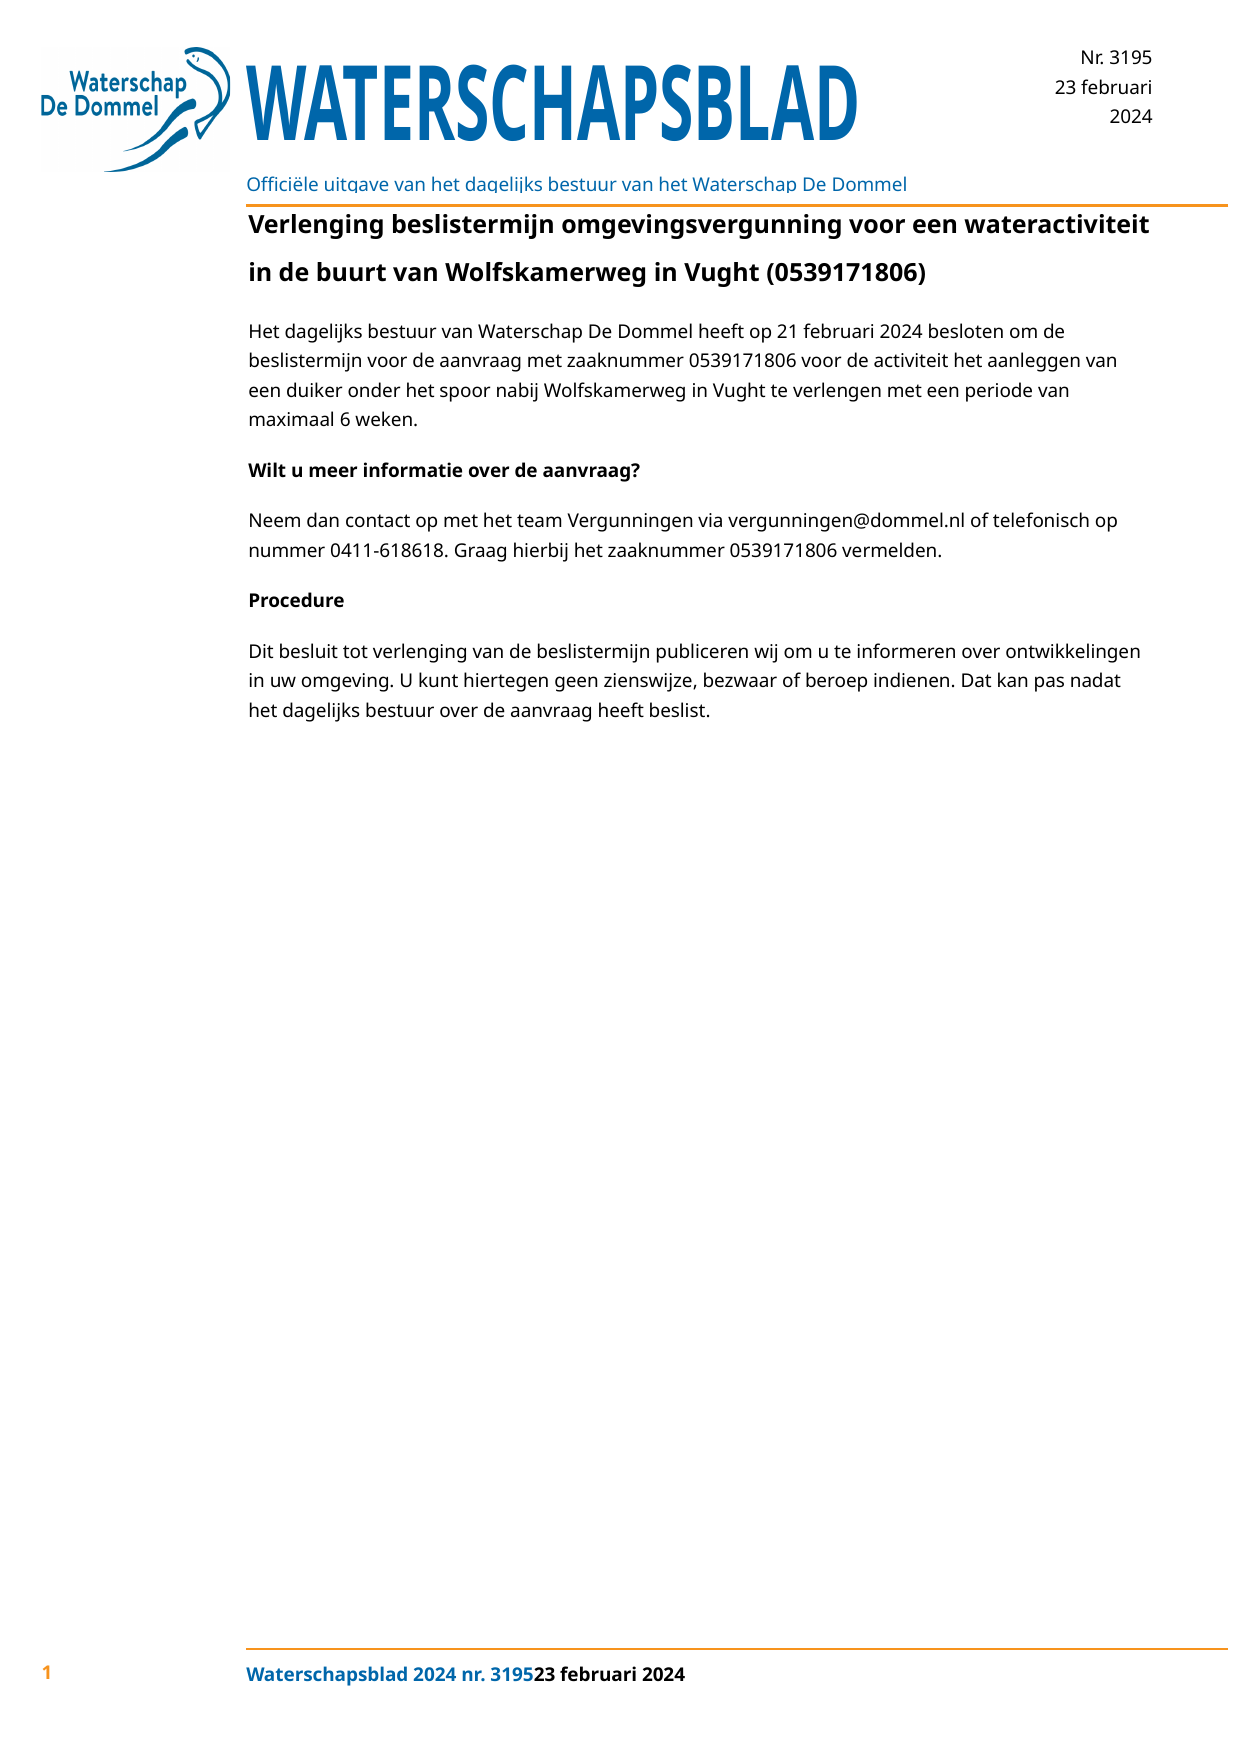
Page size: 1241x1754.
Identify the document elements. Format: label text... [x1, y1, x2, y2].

picture [45, 99, 51, 111]
text Verlenging beslistermijn omgevingsvergunning voor een wateractiviteit in de buurt van Wolfskamerweg in Vught (0539171806) [248, 207, 1152, 288]
picture [204, 47, 231, 76]
text Dit besluit tot verlenging van de beslistermijn publiceren wij om u te informeren over ontwikkelingen in uw omgeving. U kunt hiertegen geen zienswijze, bezwaar of beroep indienen. Dat kan pas nadat het dagelijks bestuur over de aanvraag heeft beslist. [248, 638, 1152, 723]
text Het dagelijks bestuur van Waterschap De Dommel heeft op 21 februari 2024 besloten om de beslistermijn voor de aanvraag met zaaknummer 0539171806 voor de activiteit het aanleggen van een duiker onder het spoor nabij Wolfskamerweg in Vught te verlengen met een periode van maximaal 6 weken. [248, 318, 1152, 432]
picture [41, 47, 231, 172]
picture [198, 118, 210, 131]
text Neem dan contact op met het team Vergunningen via vergunningen@dommel.nl of telefonisch op nummer 0411-618618. Graag hierbij het zaaknummer 0539171806 vermelden. [248, 507, 1152, 563]
text Wilt u meer informatie over de aanvraag? [248, 457, 1152, 483]
text Procedure [248, 587, 1152, 613]
